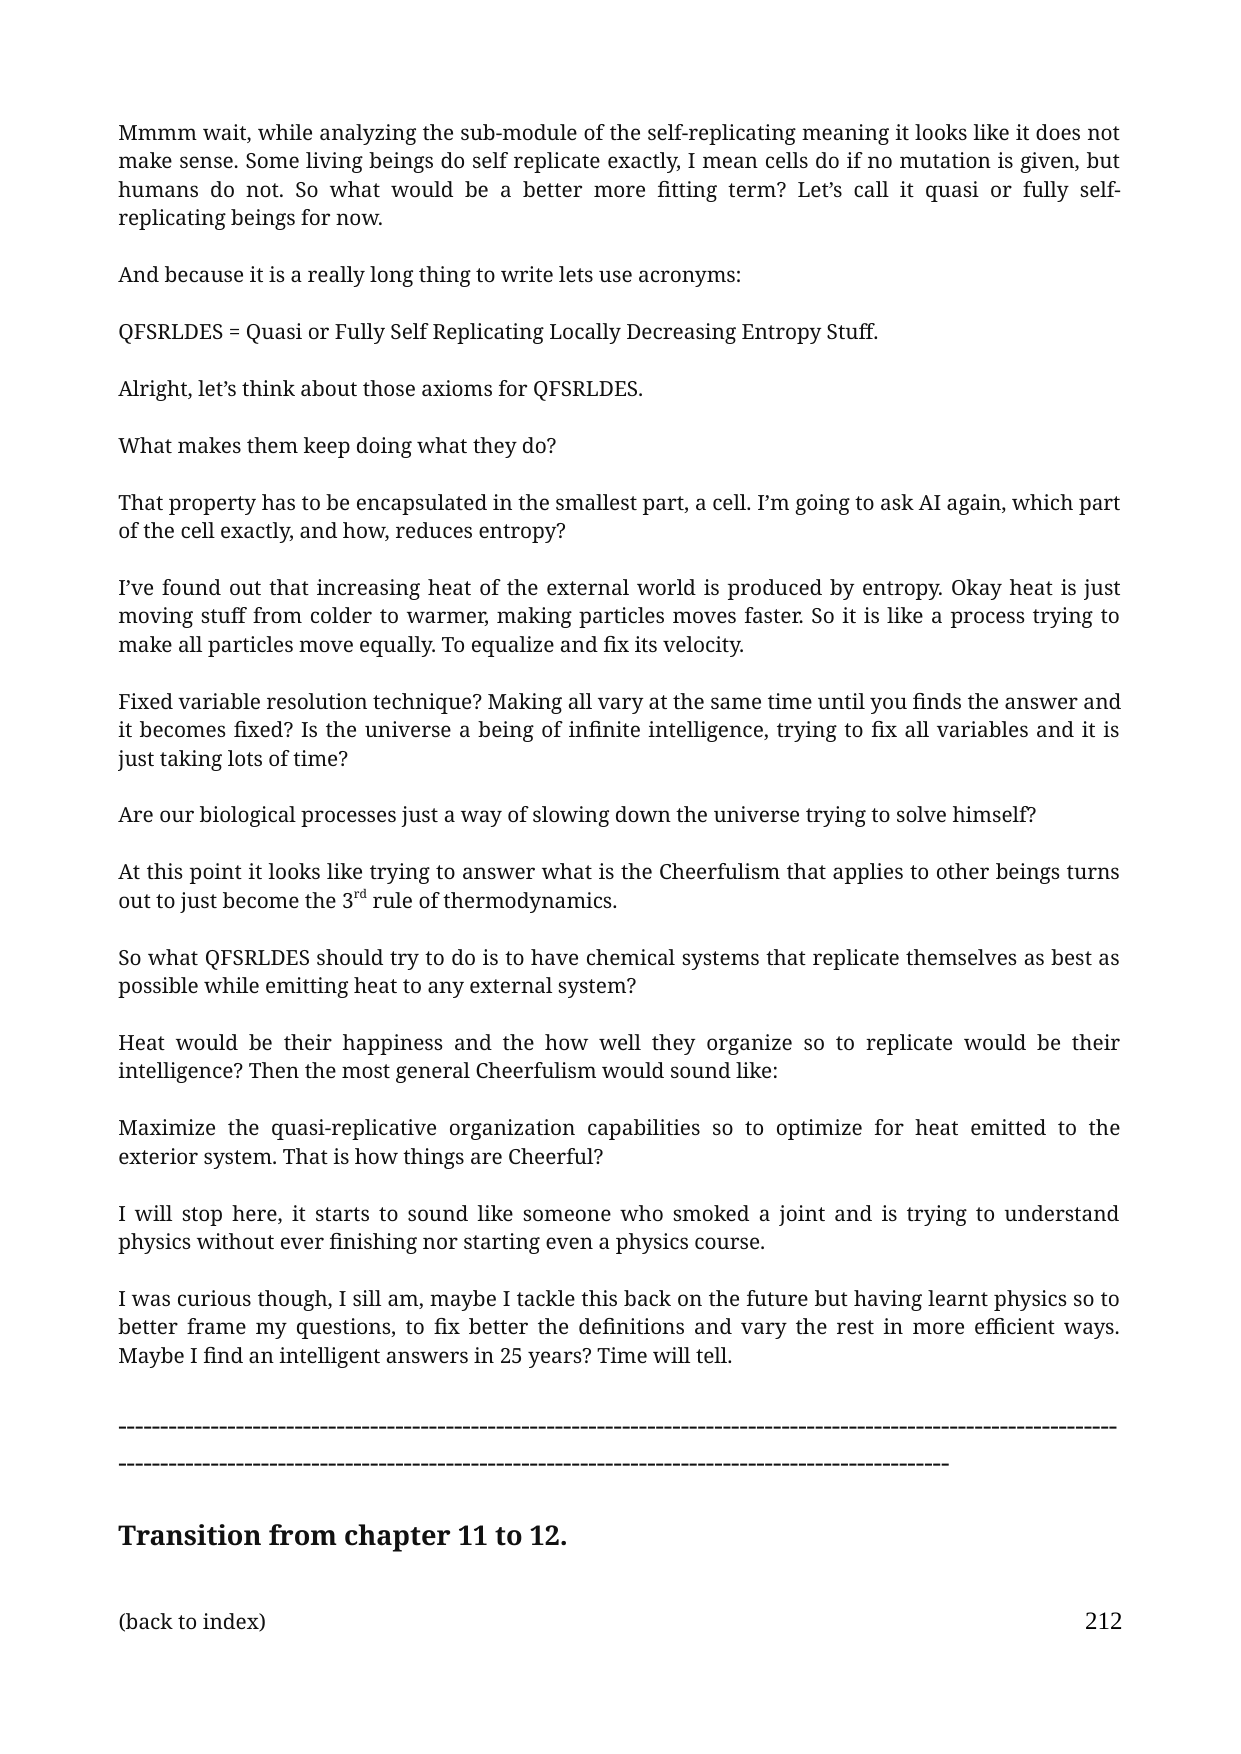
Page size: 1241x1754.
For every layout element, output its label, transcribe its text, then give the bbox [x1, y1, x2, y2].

text At this point it looks like trying to answer what is the Cheerfulism that applies to other beings turns out to just become the 3rd rule of thermodynamics. [118, 857, 1122, 914]
text What makes them keep doing what they do? [118, 431, 1122, 459]
text And because it is a really long thing to write lets use acronyms: [118, 260, 1122, 289]
text Fixed variable resolution technique? Making all vary at the same time until you finds the answer and it becomes fixed? Is the universe a being of infinite intelligence, trying to fix all variables and it is just taking lots of time? [118, 687, 1122, 772]
text Transition from chapter 11 to 12. [118, 1517, 1122, 1554]
text Alright, let’s think about those axioms for QFSRLDES. [118, 374, 1122, 402]
text -------------------------------------------------------------------------------------------------------------------------------------------------------------------------------------------------------------------------- [118, 1406, 1122, 1480]
text Mmmm wait, while analyzing the sub-module of the self-replicating meaning it looks like it does not make sense. Some living beings do self replicate exactly, I mean cells do if no mutation is given, but humans do not. So what would be a better more fitting term? Let’s call it quasi or fully self-replicating beings for now. [118, 118, 1122, 232]
text I will stop here, it starts to sound like someone who smoked a joint and is trying to understand physics without ever finishing nor starting even a physics course. [118, 1199, 1122, 1256]
text Are our biological processes just a way of slowing down the universe trying to solve himself? [118, 801, 1122, 829]
text I was curious though, I sill am, maybe I tackle this back on the future but having learnt physics so to better frame my questions, to fix better the definitions and vary the rest in more efficient ways. Maybe I find an intelligent answers in 25 years? Time will tell. [118, 1284, 1122, 1369]
text Heat would be their happiness and the how well they organize so to replicate would be their intelligence? Then the most general Cheerfulism would sound like: [118, 1028, 1122, 1085]
text QFSRLDES = Quasi or Fully Self Replicating Locally Decreasing Entropy Stuff. [118, 317, 1122, 346]
text I’ve found out that increasing heat of the external world is produced by entropy. Okay heat is just moving stuff from colder to warmer, making particles moves faster. So it is like a process trying to make all particles move equally. To equalize and fix its velocity. [118, 573, 1122, 658]
text That property has to be encapsulated in the smallest part, a cell. I’m going to ask AI again, which part of the cell exactly, and how, reduces entropy? [118, 488, 1122, 545]
text Maximize the quasi-replicative organization capabilities so to optimize for heat emitted to the exterior system. That is how things are Cheerful? [118, 1113, 1122, 1170]
text So what QFSRLDES should try to do is to have chemical systems that replicate themselves as best as possible while emitting heat to any external system? [118, 943, 1122, 1000]
